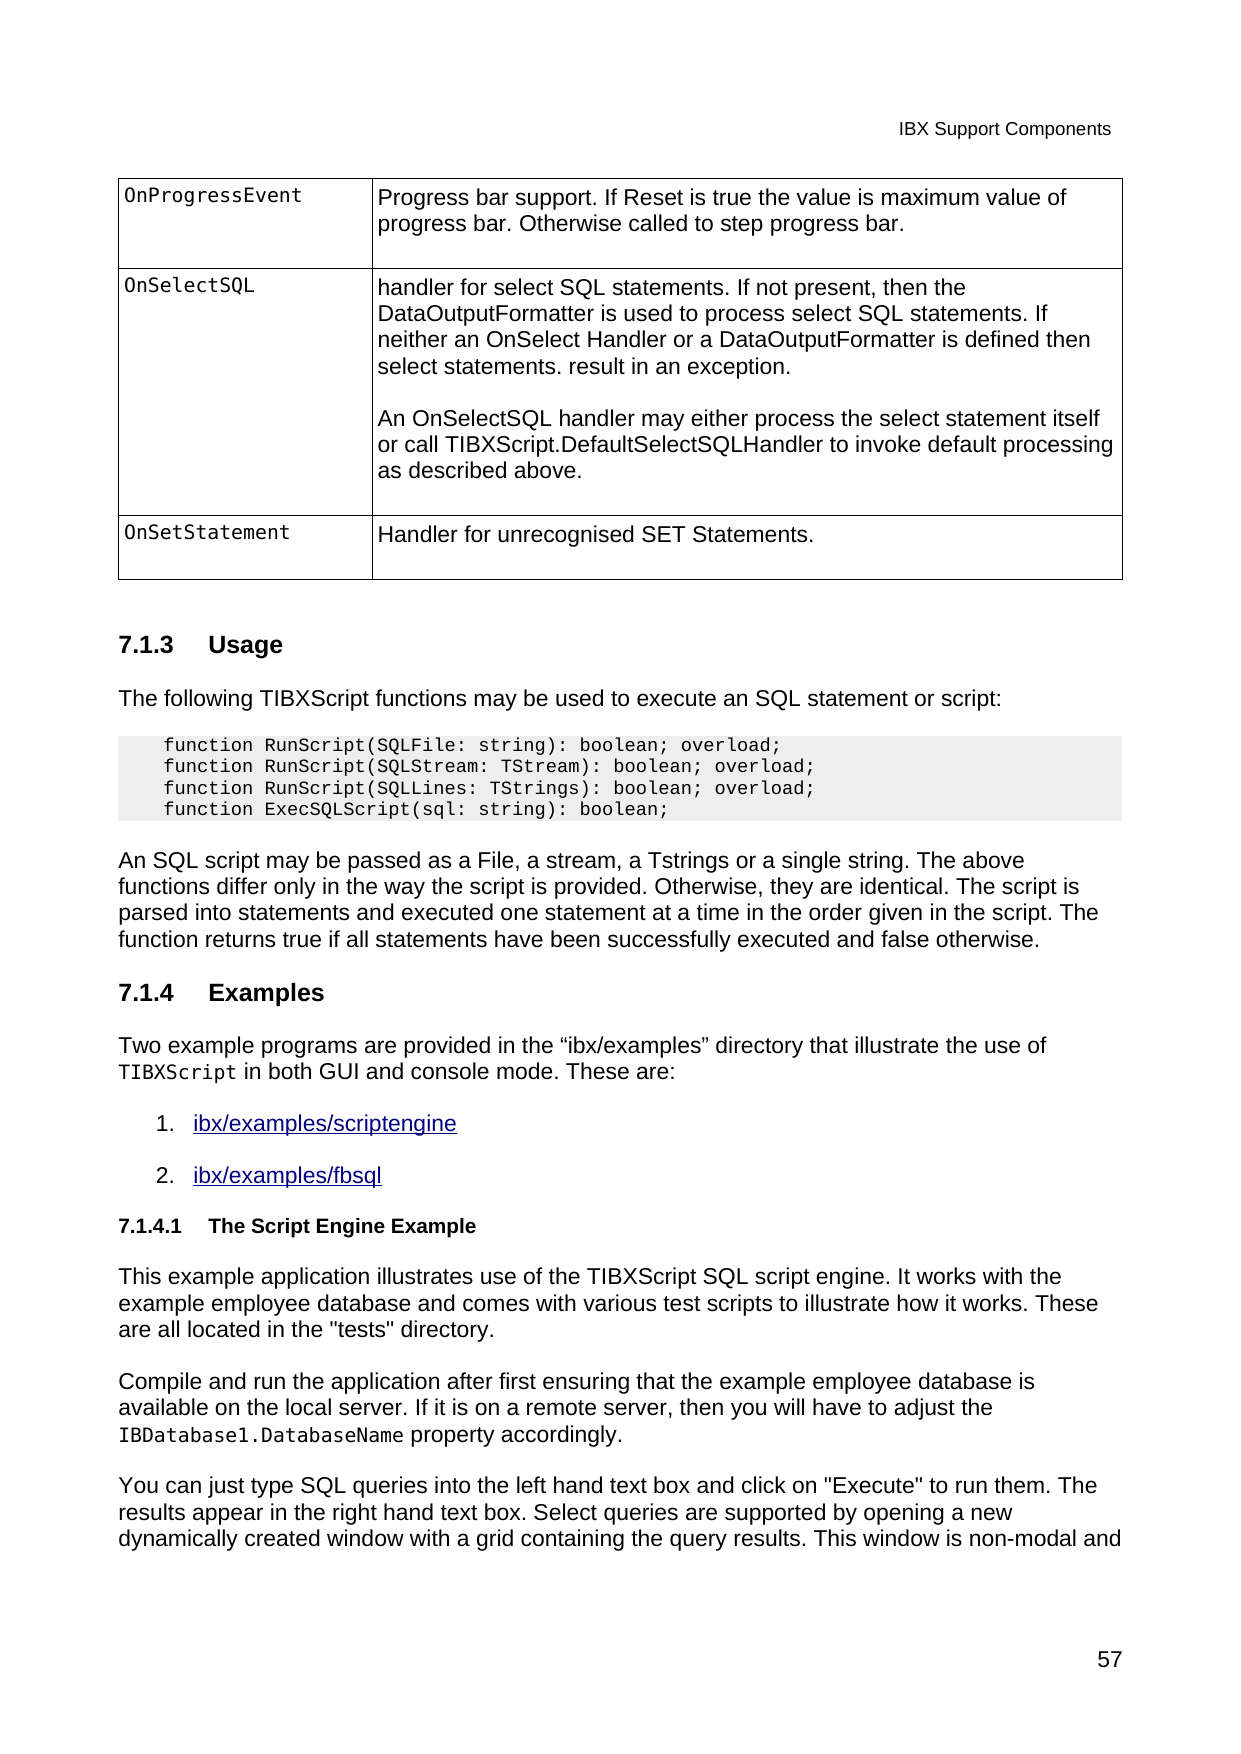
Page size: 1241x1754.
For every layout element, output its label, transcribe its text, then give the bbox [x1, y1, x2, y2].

table_cell handler for select SQL statements. If not present, then the DataOutputFormatter is used to process select SQL statements. If neither an OnSelect Handler or a DataOutputFormatter is defined then select statements. result in an exception. An OnSelectSQL handler may either process the select statement itself or call TIBXScript.DefaultSelectSQLHandler to invoke default processing as described above. [373, 269, 1122, 515]
subtitle Examples [118, 977, 1122, 1006]
subtitle Usage [118, 630, 1122, 659]
list ibx/examples/scriptengine [156, 1110, 1122, 1136]
table_cell OnProgressEvent [119, 179, 372, 268]
table_cell OnSelectSQL [119, 269, 372, 515]
list ibx/examples/fbsql [156, 1162, 1122, 1188]
text function RunScript(SQLFile: string): boolean; overload; [118, 736, 1122, 757]
text function RunScript(SQLStream: TStream): boolean; overload; [118, 757, 1122, 778]
table_cell Progress bar support. If Reset is true the value is maximum value of progress bar. Otherwise called to step progress bar. [373, 179, 1122, 268]
text function RunScript(SQLLines: TStrings): boolean; overload; [118, 778, 1122, 800]
text function ExecSQLScript(sql: string): boolean; [118, 800, 1122, 821]
text The following TIBXScript functions may be used to execute an SQL statement or script: [118, 685, 1122, 711]
subtitle The Script Engine Example [118, 1214, 1122, 1238]
text This example application illustrates use of the TIBXScript SQL script engine. It works with the example employee database and comes with various test scripts to illustrate how it works. These are all located in the "tests" directory. [118, 1263, 1122, 1342]
text You can just type SQL queries into the left hand text box and click on "Execute" to run them. The results appear in the right hand text box. Select queries are supported by opening a new dynamically created window with a grid containing the query results. This window is non-modal and [118, 1472, 1122, 1551]
text Compile and run the application after first ensuring that the example employee database is available on the local server. If it is on a remote server, then you will have to adjust the IBDatabase1.DatabaseName property accordingly. [118, 1368, 1122, 1447]
text An SQL script may be passed as a File, a stream, a Tstrings or a single string. The above functions differ only in the way the script is provided. Otherwise, they are identical. The script is parsed into statements and executed one statement at a time in the order given in the script. The function returns true if all statements have been successfully executed and false otherwise. [118, 847, 1122, 952]
text Two example programs are provided in the “ibx/examples” directory that illustrate the use of TIBXScript in both GUI and console mode. These are: [118, 1032, 1122, 1084]
table_cell OnSetStatement [119, 516, 372, 578]
table_cell Handler for unrecognised SET Statements. [373, 516, 1122, 578]
